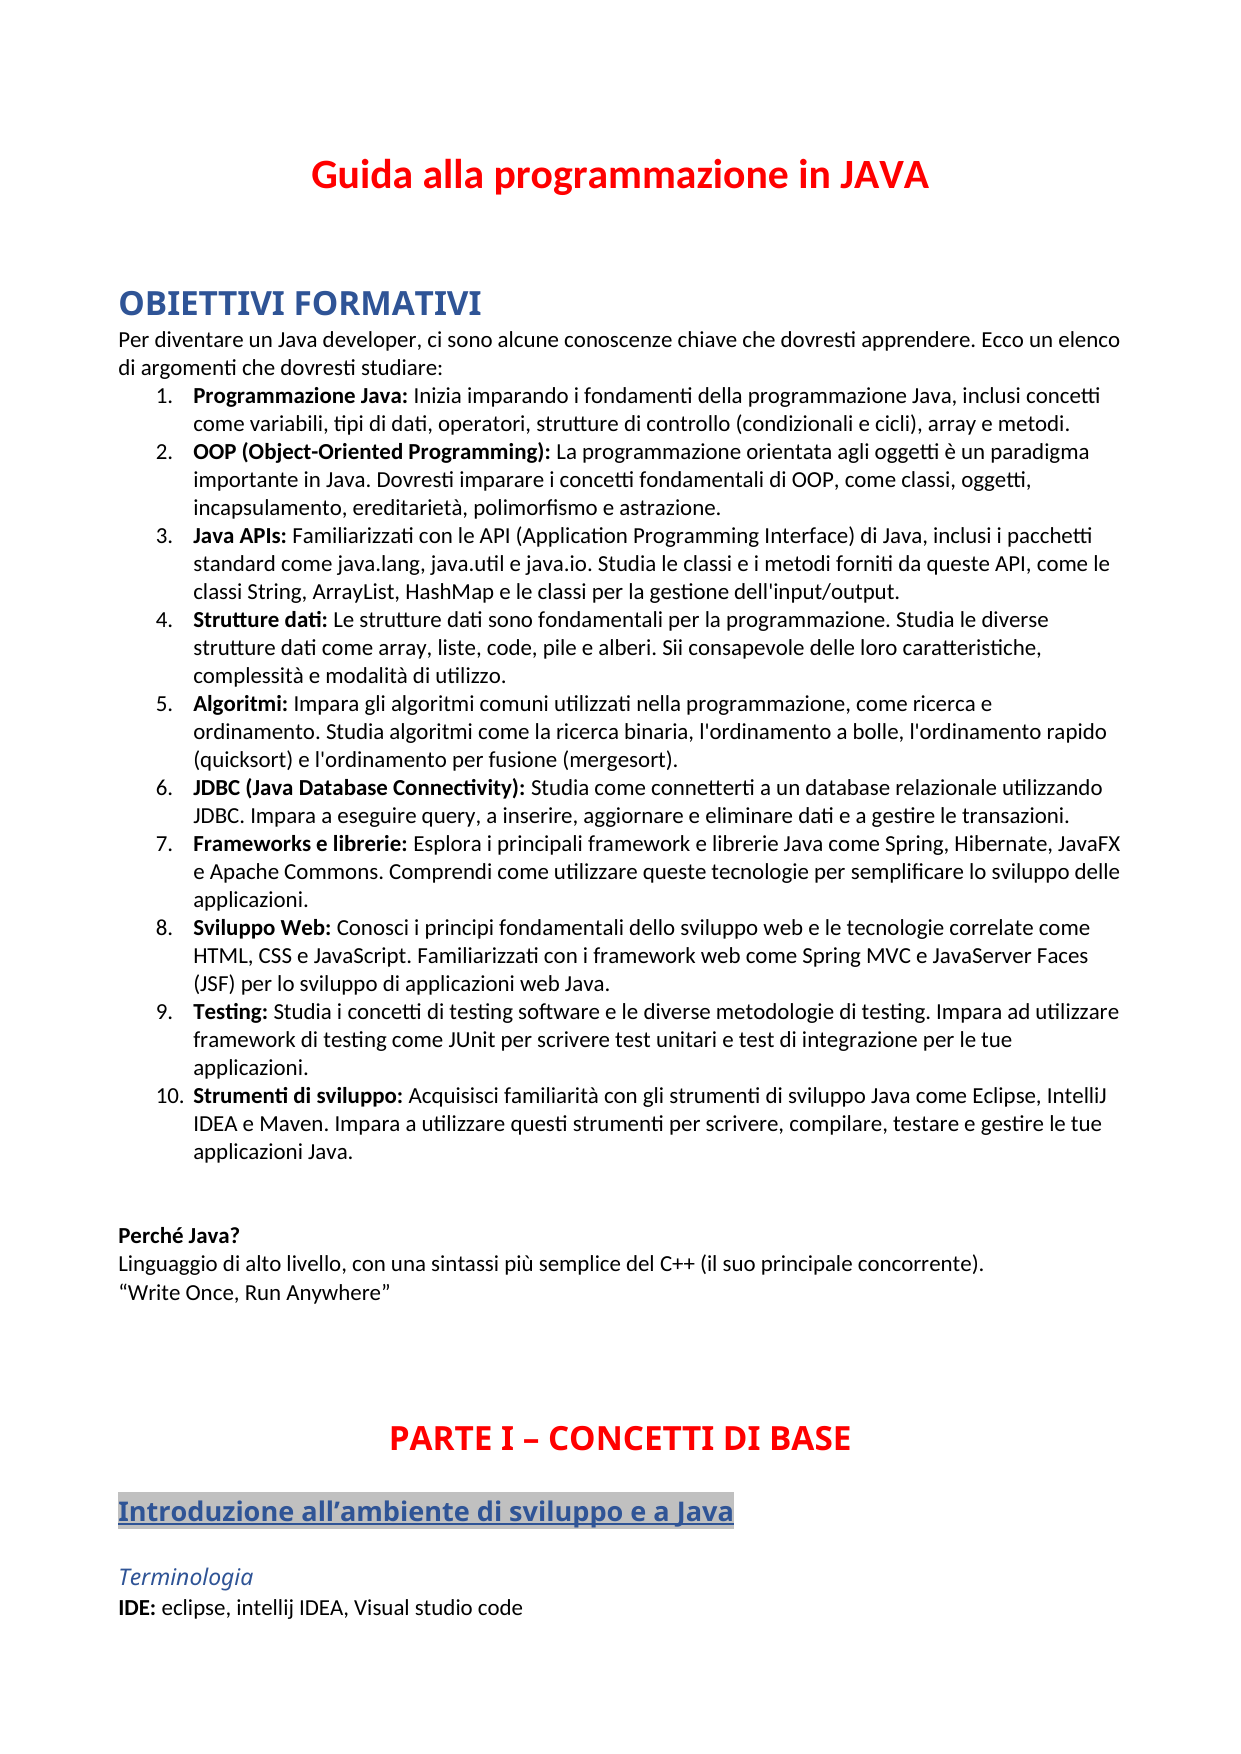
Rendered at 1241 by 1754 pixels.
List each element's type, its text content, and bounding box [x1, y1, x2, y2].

list Java APIs: Familiarizzati con le API (Application Programming Interface) di Java, inclusi i pacchetti standard come java.lang, java.util e java.io. Studia le classi e i metodi forniti da queste API, come le classi String, ArrayList, HashMap e le classi per la gestione dell'input/output. [156, 521, 1122, 605]
list OOP (Object-Oriented Programming): La programmazione orientata agli oggetti è un paradigma importante in Java. Dovresti imparare i concetti fondamentali di OOP, come classi, oggetti, incapsulamento, ereditarietà, polimorfismo e astrazione. [156, 437, 1122, 521]
list Algoritmi: Impara gli algoritmi comuni utilizzati nella programmazione, come ricerca e ordinamento. Studia algoritmi come la ricerca binaria, l'ordinamento a bolle, l'ordinamento rapido (quicksort) e l'ordinamento per fusione (mergesort). [156, 689, 1122, 773]
list Strumenti di sviluppo: Acquisisci familiarità con gli strumenti di sviluppo Java come Eclipse, IntelliJ IDEA e Maven. Impara a utilizzare questi strumenti per scrivere, compilare, testare e gestire le tue applicazioni Java. [156, 1081, 1122, 1166]
text Linguaggio di alto livello, con una sintassi più semplice del C++ (il suo principale concorrente). [118, 1249, 1122, 1278]
subtitle OBIETTIVI FORMATIVI [118, 279, 1122, 325]
subtitle Introduzione all’ambiente di sviluppo e a Java [118, 1492, 1122, 1529]
text Per diventare un Java developer, ci sono alcune conoscenze chiave che dovresti apprendere. Ecco un elenco di argomenti che dovresti studiare: [118, 325, 1122, 381]
list Frameworks e librerie: Esplora i principali framework e librerie Java come Spring, Hibernate, JavaFX e Apache Commons. Comprendi come utilizzare queste tecnologie per semplificare lo sviluppo delle applicazioni. [156, 829, 1122, 913]
text Perché Java? [118, 1222, 1122, 1249]
subtitle Terminologia [118, 1561, 1122, 1593]
text IDE: eclipse, intellij IDEA, Visual studio code [118, 1593, 1122, 1621]
text “Write Once, Run Anywhere” [118, 1278, 1122, 1306]
list Strutture dati: Le strutture dati sono fondamentali per la programmazione. Studia le diverse strutture dati come array, liste, code, pile e alberi. Sii consapevole delle loro caratteristiche, complessità e modalità di utilizzo. [156, 605, 1122, 689]
list Programmazione Java: Inizia imparando i fondamenti della programmazione Java, inclusi concetti come variabili, tipi di dati, operatori, strutture di controllo (condizionali e cicli), array e metodi. [156, 381, 1122, 437]
subtitle PARTE I – CONCETTI DI BASE [118, 1415, 1122, 1460]
text Guida alla programmazione in JAVA [118, 148, 1122, 198]
list Testing: Studia i concetti di testing software e le diverse metodologie di testing. Impara ad utilizzare framework di testing come JUnit per scrivere test unitari e test di integrazione per le tue applicazioni. [156, 997, 1122, 1081]
list Sviluppo Web: Conosci i principi fondamentali dello sviluppo web e le tecnologie correlate come HTML, CSS e JavaScript. Familiarizzati con i framework web come Spring MVC e JavaServer Faces (JSF) per lo sviluppo di applicazioni web Java. [156, 913, 1122, 997]
list JDBC (Java Database Connectivity): Studia come connetterti a un database relazionale utilizzando JDBC. Impara a eseguire query, a inserire, aggiornare e eliminare dati e a gestire le transazioni. [156, 773, 1122, 829]
